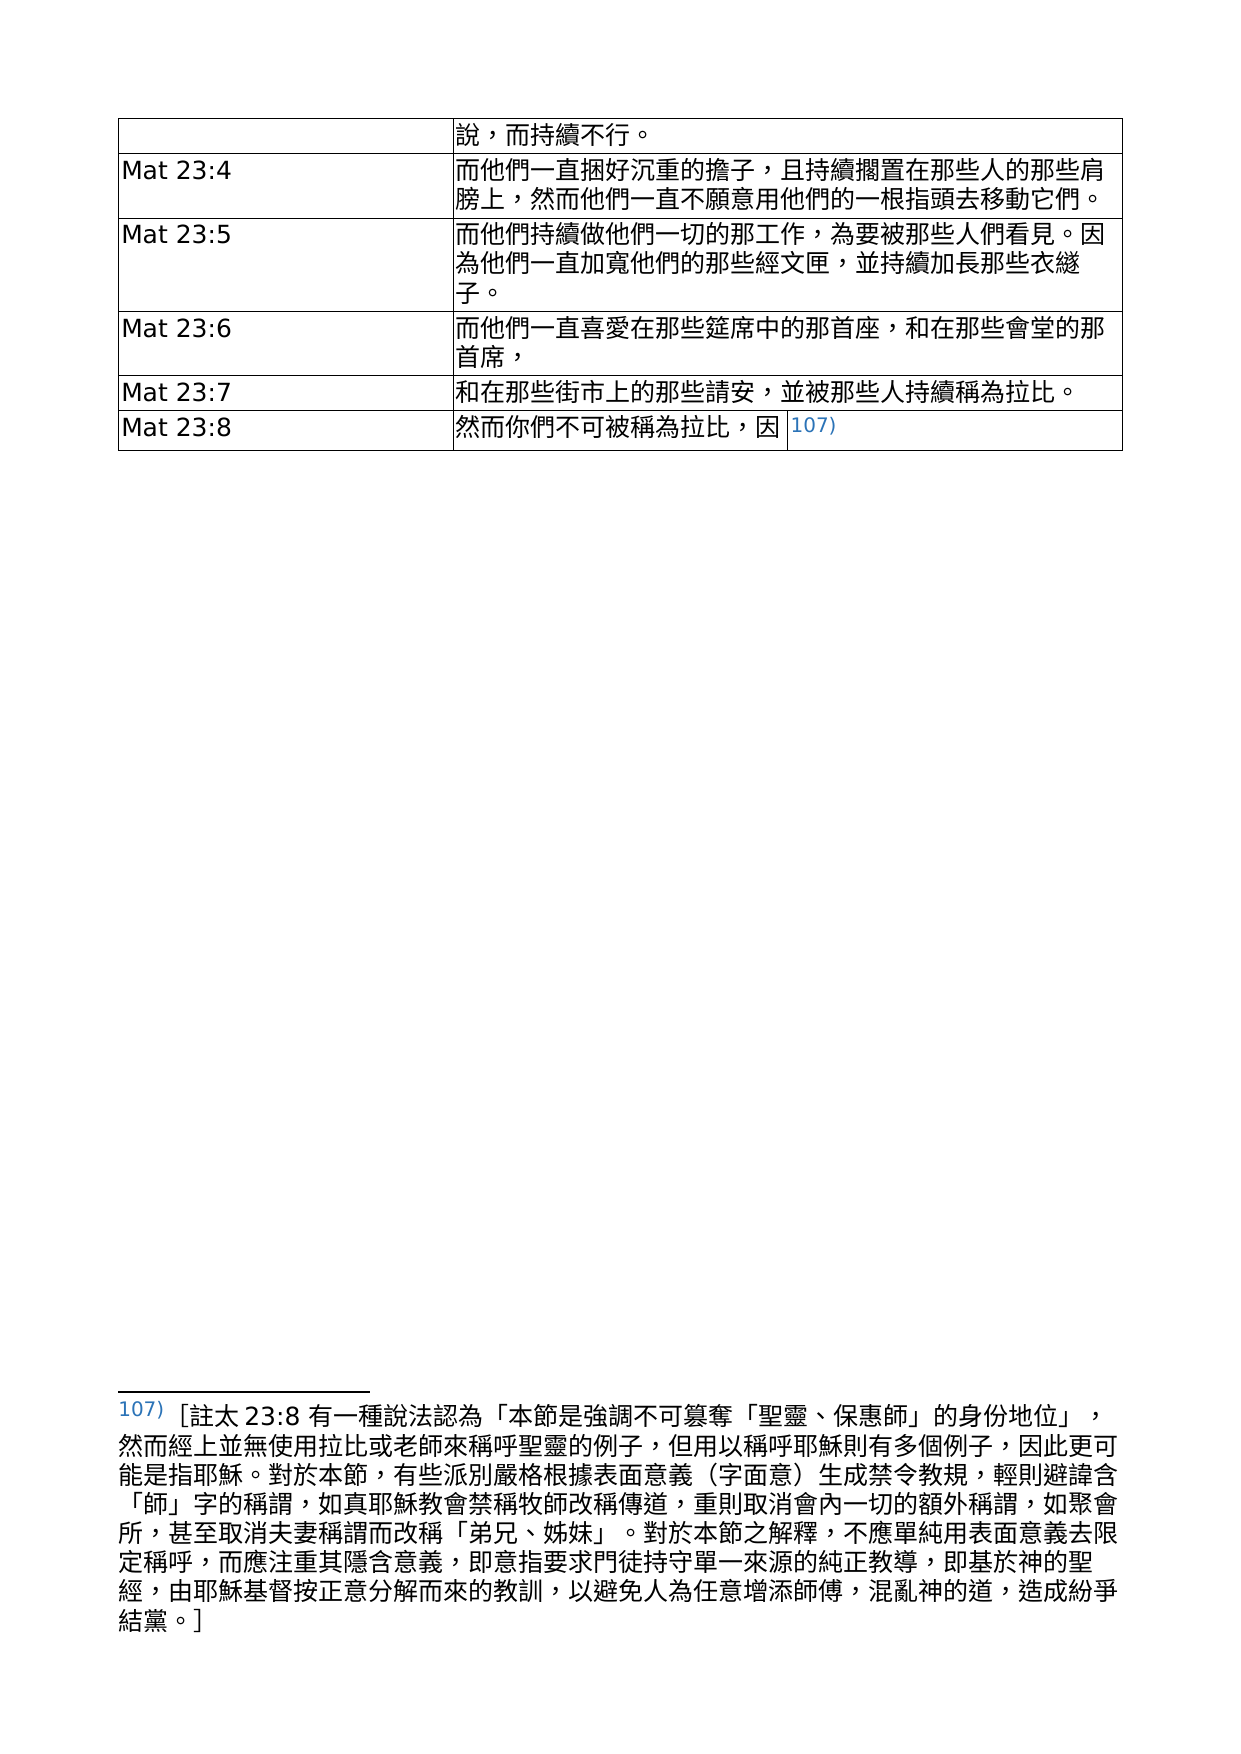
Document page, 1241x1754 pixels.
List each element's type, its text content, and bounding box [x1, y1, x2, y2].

table_cell 說，而持續不行。 [454, 119, 1122, 153]
table_cell 然而你們不可被稱為拉比，因 [454, 411, 787, 450]
table_cell 而他們一直喜愛在那些筵席中的那首座，和在那些會堂的那首席， [454, 312, 1122, 375]
table_cell 和在那些街市上的那些請安，並被那些人持續稱為拉比。 [454, 376, 1122, 410]
table_cell Mat 23:7 [119, 376, 453, 410]
table_cell 而他們持續做他們一切的那工作，為要被那些人們看見。因為他們一直加寬他們的那些經文匣，並持續加長那些衣繸子。 [454, 219, 1122, 311]
table_cell 而他們一直捆好沉重的擔子，且持續擱置在那些人的那些肩膀上，然而他們一直不願意用他們的一根指頭去移動它們。 [454, 154, 1122, 217]
table_cell [119, 119, 453, 153]
table_cell Mat 23:4 [119, 154, 453, 217]
table_cell Mat 23:8 [119, 411, 453, 450]
table_cell [788, 411, 1122, 450]
table_cell Mat 23:5 [119, 219, 453, 311]
table_cell Mat 23:6 [119, 312, 453, 375]
